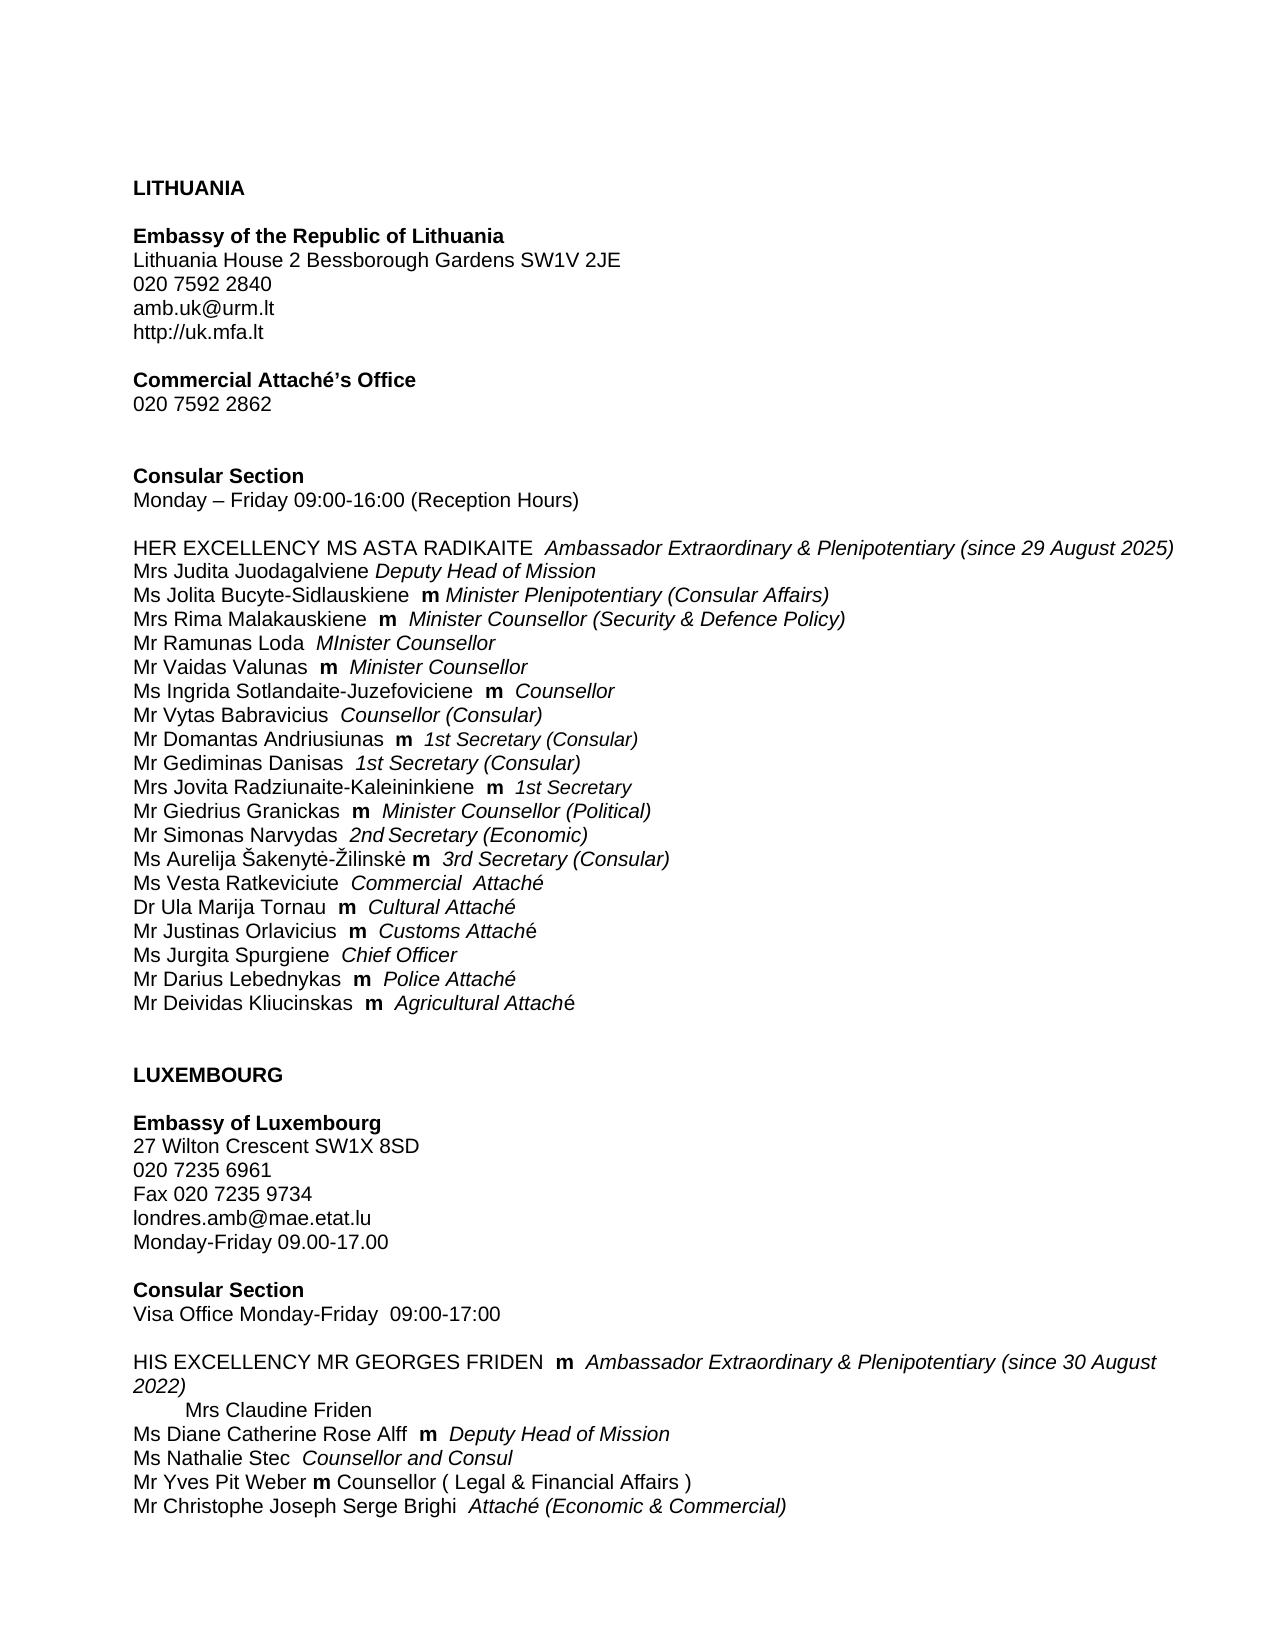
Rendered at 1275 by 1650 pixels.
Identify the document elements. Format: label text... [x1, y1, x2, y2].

text http://uk.mfa.lt [133, 320, 1181, 344]
text LUXEMBOURG [133, 1062, 1181, 1086]
text Ms Vesta Ratkeviciute Commercial Attaché [133, 871, 1181, 895]
text Monday-Friday 09.00-17.00 [133, 1230, 1181, 1254]
text Mr Darius Lebednykas m Police Attaché [133, 967, 1181, 991]
text Fax 020 7235 9734 [133, 1182, 1181, 1206]
text Consular Section [133, 463, 1181, 487]
text Lithuania House 2 Bessborough Gardens SW1V 2JE [133, 248, 1181, 272]
text Mr Gediminas Danisas 1st Secretary (Consular) [133, 751, 1181, 775]
text Mr Vaidas Valunas m Minister Counsellor [133, 655, 1181, 679]
text Ms Jurgita Spurgiene Chief Officer [133, 943, 1181, 967]
text Mr Yves Pit Weber m Counsellor ( Legal & Financial Affairs ) [133, 1470, 1181, 1494]
text Dr Ula Marija Tornau m Cultural Attaché [133, 895, 1181, 919]
text Mr Ramunas Loda MInister Counsellor [133, 631, 1181, 655]
text Mrs Rima Malakauskiene m Minister Counsellor (Security & Defence Policy) [133, 607, 1181, 631]
text Mrs Jovita Radziunaite-Kaleininkiene m 1st Secretary [133, 775, 1181, 799]
text Ms Ingrida Sotlandaite-Juzefoviciene m Counsellor [133, 679, 1181, 703]
text Mr Domantas Andriusiunas m 1st Secretary (Consular) [133, 727, 1181, 751]
text HIS EXCELLENCY MR GEORGES FRIDEN m Ambassador Extraordinary & Plenipotentiary (since 30 August 2022) [133, 1350, 1181, 1398]
text amb.uk@urm.lt [133, 296, 1181, 320]
text Embassy of the Republic of Lithuania [133, 224, 1181, 248]
text 020 7592 2862 [133, 392, 1181, 416]
text Mr Simonas Narvydas 2nd Secretary (Economic) [133, 823, 1181, 847]
text Mr Deividas Kliucinskas m Agricultural Attaché [133, 991, 1181, 1014]
text Monday – Friday 09:00-16:00 (Reception Hours) [133, 487, 1181, 511]
text Ms Jolita Bucyte-Sidlauskiene m Minister Plenipotentiary (Consular Affairs) [133, 583, 1181, 607]
text HER EXCELLENCY MS ASTA RADIKAITE Ambassador Extraordinary & Plenipotentiary (since 29 August 2025) [133, 535, 1181, 559]
text Embassy of Luxembourg [133, 1110, 1181, 1134]
text Mr Vytas Babravicius Counsellor (Consular) [133, 703, 1181, 727]
text Ms Aurelija Šakenytė-Žilinskė m 3rd Secretary (Consular) [133, 847, 1181, 871]
text Mrs Claudine Friden [133, 1398, 1181, 1422]
subtitle LITHUANIA [133, 176, 1181, 200]
text Commercial Attaché’s Office [133, 368, 1181, 392]
text londres.amb@mae.etat.lu [133, 1206, 1181, 1230]
text Mrs Judita Juodagalviene Deputy Head of Mission [133, 559, 1181, 583]
text Mr Christophe Joseph Serge Brighi Attaché (Economic & Commercial) [133, 1494, 1181, 1518]
text Ms Diane Catherine Rose Alff m Deputy Head of Mission [133, 1422, 1181, 1446]
text Mr Giedrius Granickas m Minister Counsellor (Political) [133, 799, 1181, 823]
text 020 7235 6961 [133, 1158, 1181, 1182]
text 020 7592 2840 [133, 272, 1181, 296]
text 27 Wilton Crescent SW1X 8SD [133, 1134, 1181, 1158]
text Mr Justinas Orlavicius m Customs Attaché [133, 919, 1181, 943]
text Consular Section [133, 1278, 1181, 1302]
text Visa Office Monday-Friday 09:00-17:00 [133, 1302, 1181, 1326]
text Ms Nathalie Stec Counsellor and Consul [133, 1446, 1181, 1470]
